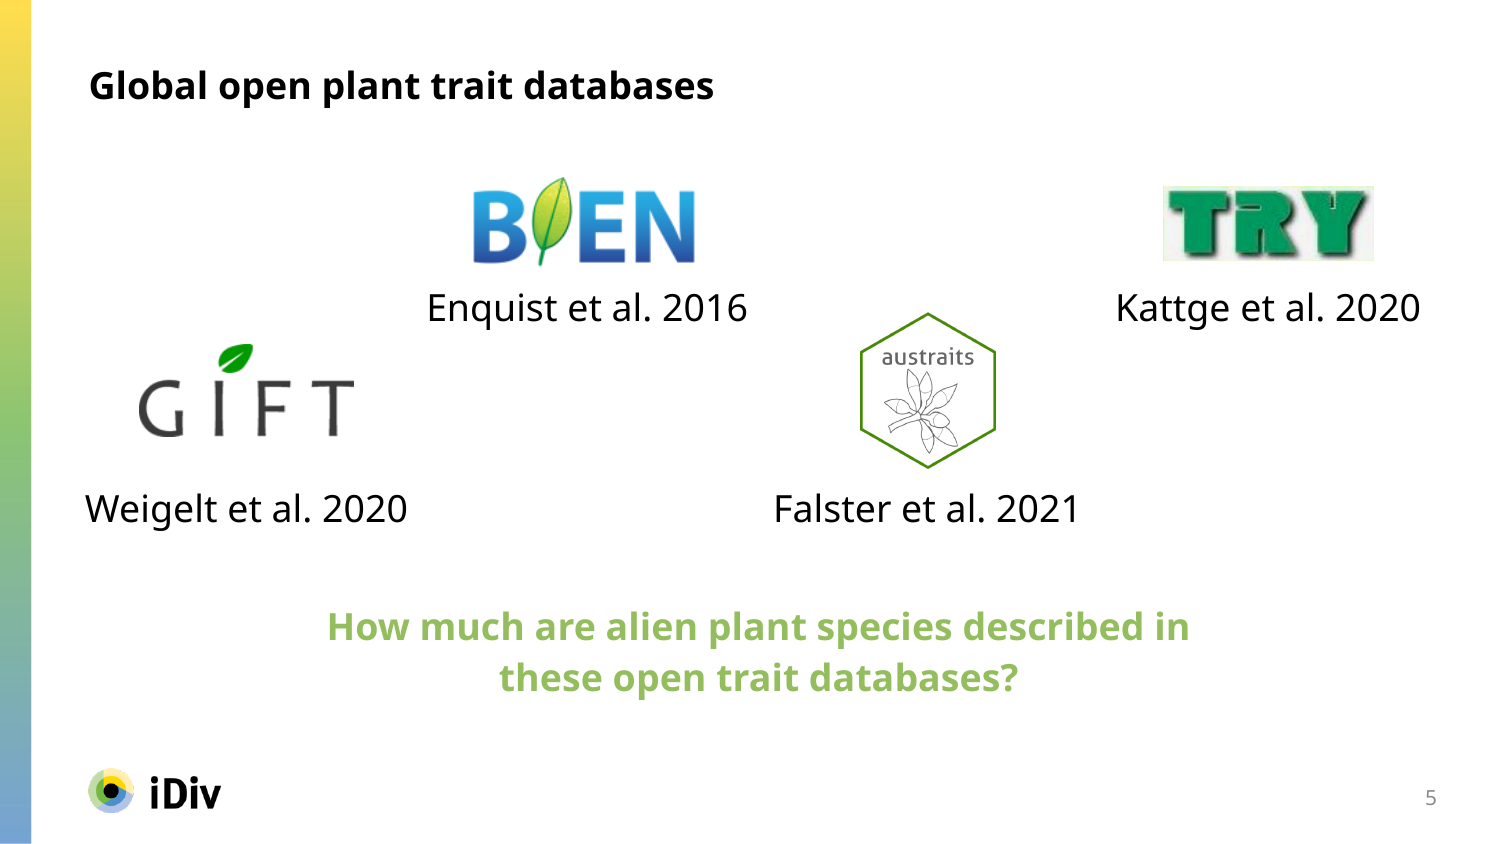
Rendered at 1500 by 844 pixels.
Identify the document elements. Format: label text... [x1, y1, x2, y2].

list Global open plant trait databases [88, 61, 1437, 157]
slide_number [1240, 767, 1437, 813]
text_box Weigelt et al. 2020 [50, 475, 443, 536]
text_box Kattge et al. 2020 [1078, 274, 1459, 335]
text_box How much are alien plant species described in these open trait databases? [277, 593, 1241, 700]
text_box Falster et al. 2021 [731, 475, 1124, 536]
text_box Enquist et al. 2016 [391, 274, 784, 335]
picture [0, 0, 1500, 844]
